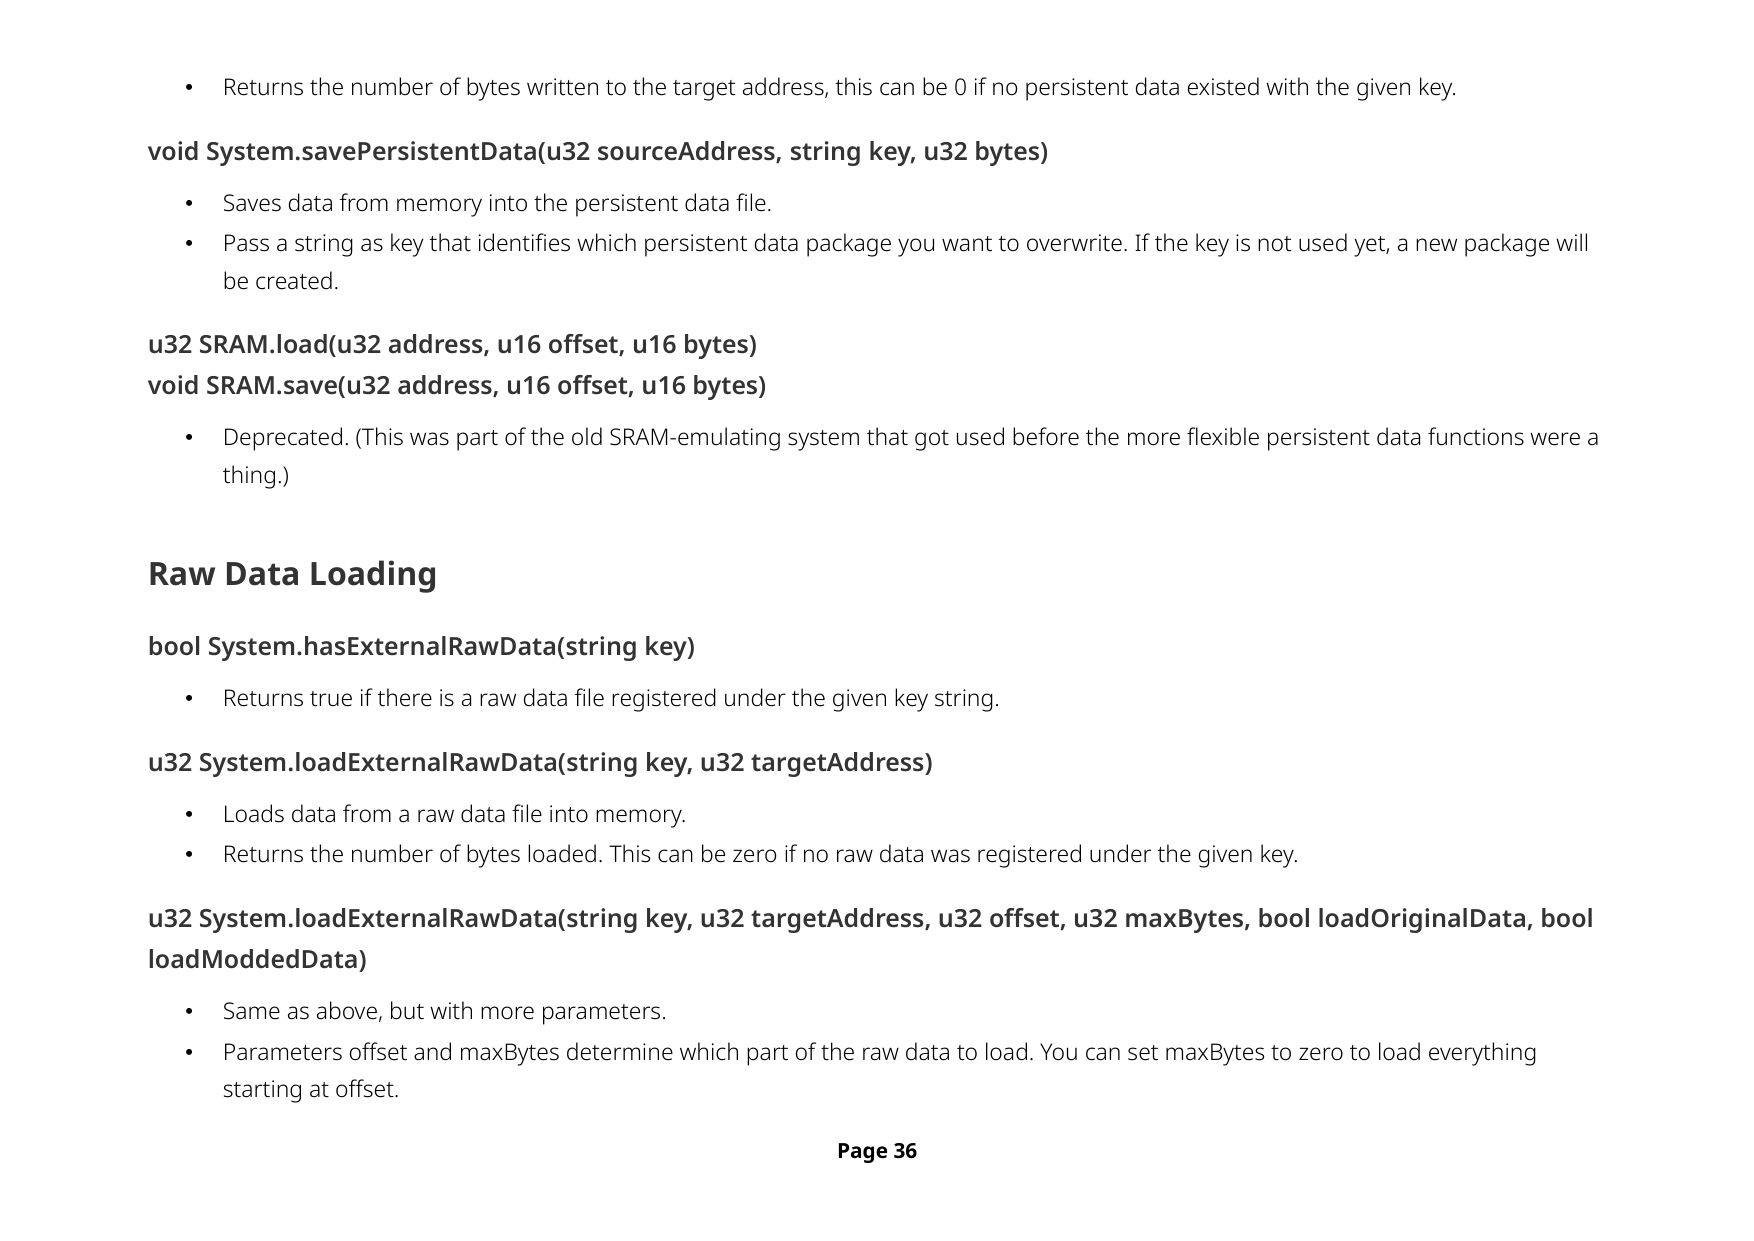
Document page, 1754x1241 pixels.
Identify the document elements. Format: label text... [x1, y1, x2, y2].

subtitle u32 System.loadExternalRawData(string key, u32 targetAddress) [148, 744, 1606, 779]
subtitle Raw Data Loading [148, 551, 1606, 595]
list Parameters offset and maxBytes determine which part of the raw data to load. You can set maxBytes to zero to load everything starting at offset. [185, 1035, 1606, 1104]
subtitle void System.savePersistentData(u32 sourceAddress, string key, u32 bytes) [148, 133, 1606, 167]
subtitle u32 SRAM.load(u32 address, u16 offset, u16 bytes) void SRAM.save(u32 address, u16 offset, u16 bytes) [148, 327, 1606, 402]
list Same as above, but with more parameters. [185, 995, 1606, 1026]
list Loads data from a raw data file into memory. [185, 798, 1606, 829]
list Returns the number of bytes loaded. This can be zero if no raw data was registered under the given key. [185, 838, 1606, 869]
list Returns true if there is a raw data file registered under the given key string. [185, 682, 1606, 713]
subtitle u32 System.loadExternalRawData(string key, u32 targetAddress, u32 offset, u32 maxBytes, bool loadOriginalData, bool loadModdedData) [148, 901, 1606, 976]
list Returns the number of bytes written to the target address, this can be 0 if no persistent data existed with the given key. [185, 71, 1606, 102]
subtitle bool System.hasExternalRawData(string key) [148, 629, 1606, 663]
list Pass a string as key that identifies which persistent data package you want to overwrite. If the key is not used yet, a new package will be created. [185, 227, 1606, 296]
list Saves data from memory into the persistent data file. [185, 187, 1606, 218]
list Deprecated. (This was part of the old SRAM-emulating system that got used before the more flexible persistent data functions were a thing.) [185, 421, 1606, 490]
